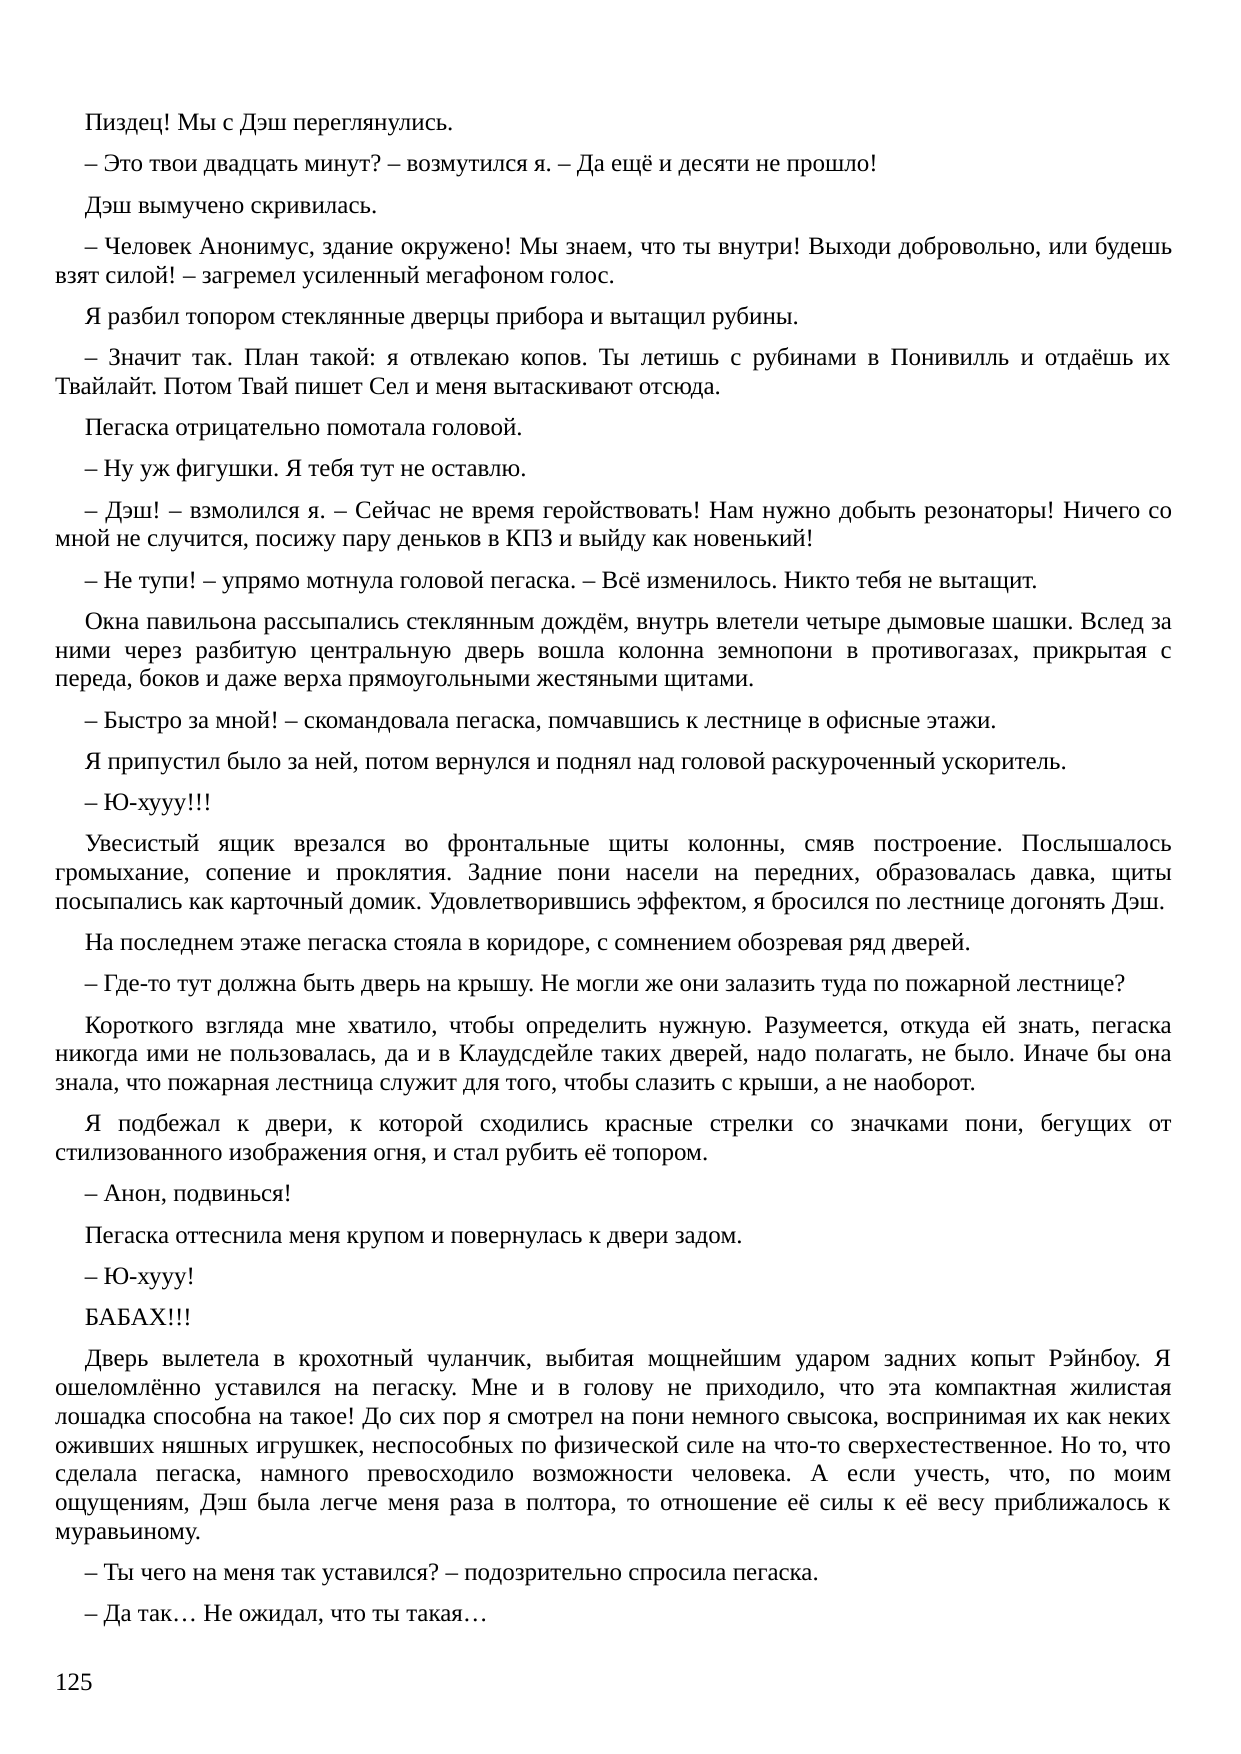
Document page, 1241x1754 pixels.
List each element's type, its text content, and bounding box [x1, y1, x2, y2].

text – Где-то тут должна быть дверь на крышу. Не могли же они залазить туда по пожарной лестнице? [55, 968, 1173, 997]
text – Быстро за мной! – скомандовала пегаска, помчавшись к лестнице в офисные этажи. [55, 705, 1173, 733]
text – Ты чего на меня так уставился? – подозрительно спросила пегаска. [55, 1557, 1173, 1586]
text Пегаска оттеснила меня крупом и повернулась к двери задом. [55, 1220, 1173, 1248]
text Я разбил топором стеклянные дверцы прибора и вытащил рубины. [55, 301, 1173, 330]
text БАБАХ!!! [55, 1302, 1173, 1331]
text – Значит так. План такой: я отвлекаю копов. Ты летишь с рубинами в Понивилль и отдаёшь их Твайлайт. Потом Твай пишет Сел и меня вытаскивают отсюда. [55, 342, 1173, 400]
text Дверь вылетела в крохотный чуланчик, выбитая мощнейшим ударом задних копыт Рэйнбоу. Я ошеломлённо уставился на пегаску. Мне и в голову не приходило, что эта компактная жилистая лошадка способна на такое! До сих пор я смотрел на пони немного свысока, воспринимая их как неких оживших няшных игрушкек, неспособных по физической силе на что-то сверхестественное. Но то, что сделала пегаска, намного превосходило возможности человека. А если учесть, что, по моим ощущениям, Дэш была легче меня раза в полтора, то отношение её силы к её весу приближалось к муравьиному. [55, 1343, 1173, 1545]
text Окна павильона рассыпались стеклянным дождём, внутрь влетели четыре дымовые шашки. Вслед за ними через разбитую центральную дверь вошла колонна земнопони в противогазах, прикрытая с переда, боков и даже верха прямоугольными жестяными щитами. [55, 606, 1173, 692]
text На последнем этаже пегаска стояла в коридоре, с сомнением обозревая ряд дверей. [55, 927, 1173, 956]
text – Ю-хууу! [55, 1261, 1173, 1290]
text – Анон, подвинься! [55, 1178, 1173, 1207]
text Дэш вымучено скривилась. [55, 190, 1173, 218]
text Увесистый ящик врезался во фронтальные щиты колонны, смяв построение. Послышалось громыхание, сопение и проклятия. Задние пони насели на передних, образовалась давка, щиты посыпались как карточный домик. Удовлетворившись эффектом, я бросился по лестнице догонять Дэш. [55, 828, 1173, 915]
text – Дэш! – взмолился я. – Сейчас не время геройствовать! Нам нужно добыть резонаторы! Ничего со мной не случится, посижу пару деньков в КПЗ и выйду как новенький! [55, 495, 1173, 552]
text Пиздец! Мы с Дэш переглянулись. [55, 107, 1173, 136]
text – Это твои двадцать минут? – возмутился я. – Да ещё и десяти не прошло! [55, 148, 1173, 177]
text – Человек Анонимус, здание окружено! Мы знаем, что ты внутри! Выходи добровольно, или будешь взят силой! – загремел усиленный мегафоном голос. [55, 231, 1173, 288]
text – Ю-хууу!!! [55, 787, 1173, 816]
text Я подбежал к двери, к которой сходились красные стрелки со значками пони, бегущих от стилизованного изображения огня, и стал рубить её топором. [55, 1108, 1173, 1166]
text Я припустил было за ней, потом вернулся и поднял над головой раскуроченный ускоритель. [55, 746, 1173, 775]
text Пегаска отрицательно помотала головой. [55, 412, 1173, 441]
text – Не тупи! – упрямо мотнула головой пегаска. – Всё изменилось. Никто тебя не вытащит. [55, 565, 1173, 593]
text – Ну уж фигушки. Я тебя тут не оставлю. [55, 453, 1173, 482]
text Короткого взгляда мне хватило, чтобы определить нужную. Разумеется, откуда ей знать, пегаска никогда ими не пользовалась, да и в Клаудсдейле таких дверей, надо полагать, не было. Иначе бы она знала, что пожарная лестница служит для того, чтобы слазить с крыши, а не наоборот. [55, 1010, 1173, 1096]
text – Да так… Не ожидал, что ты такая… [55, 1598, 1173, 1627]
